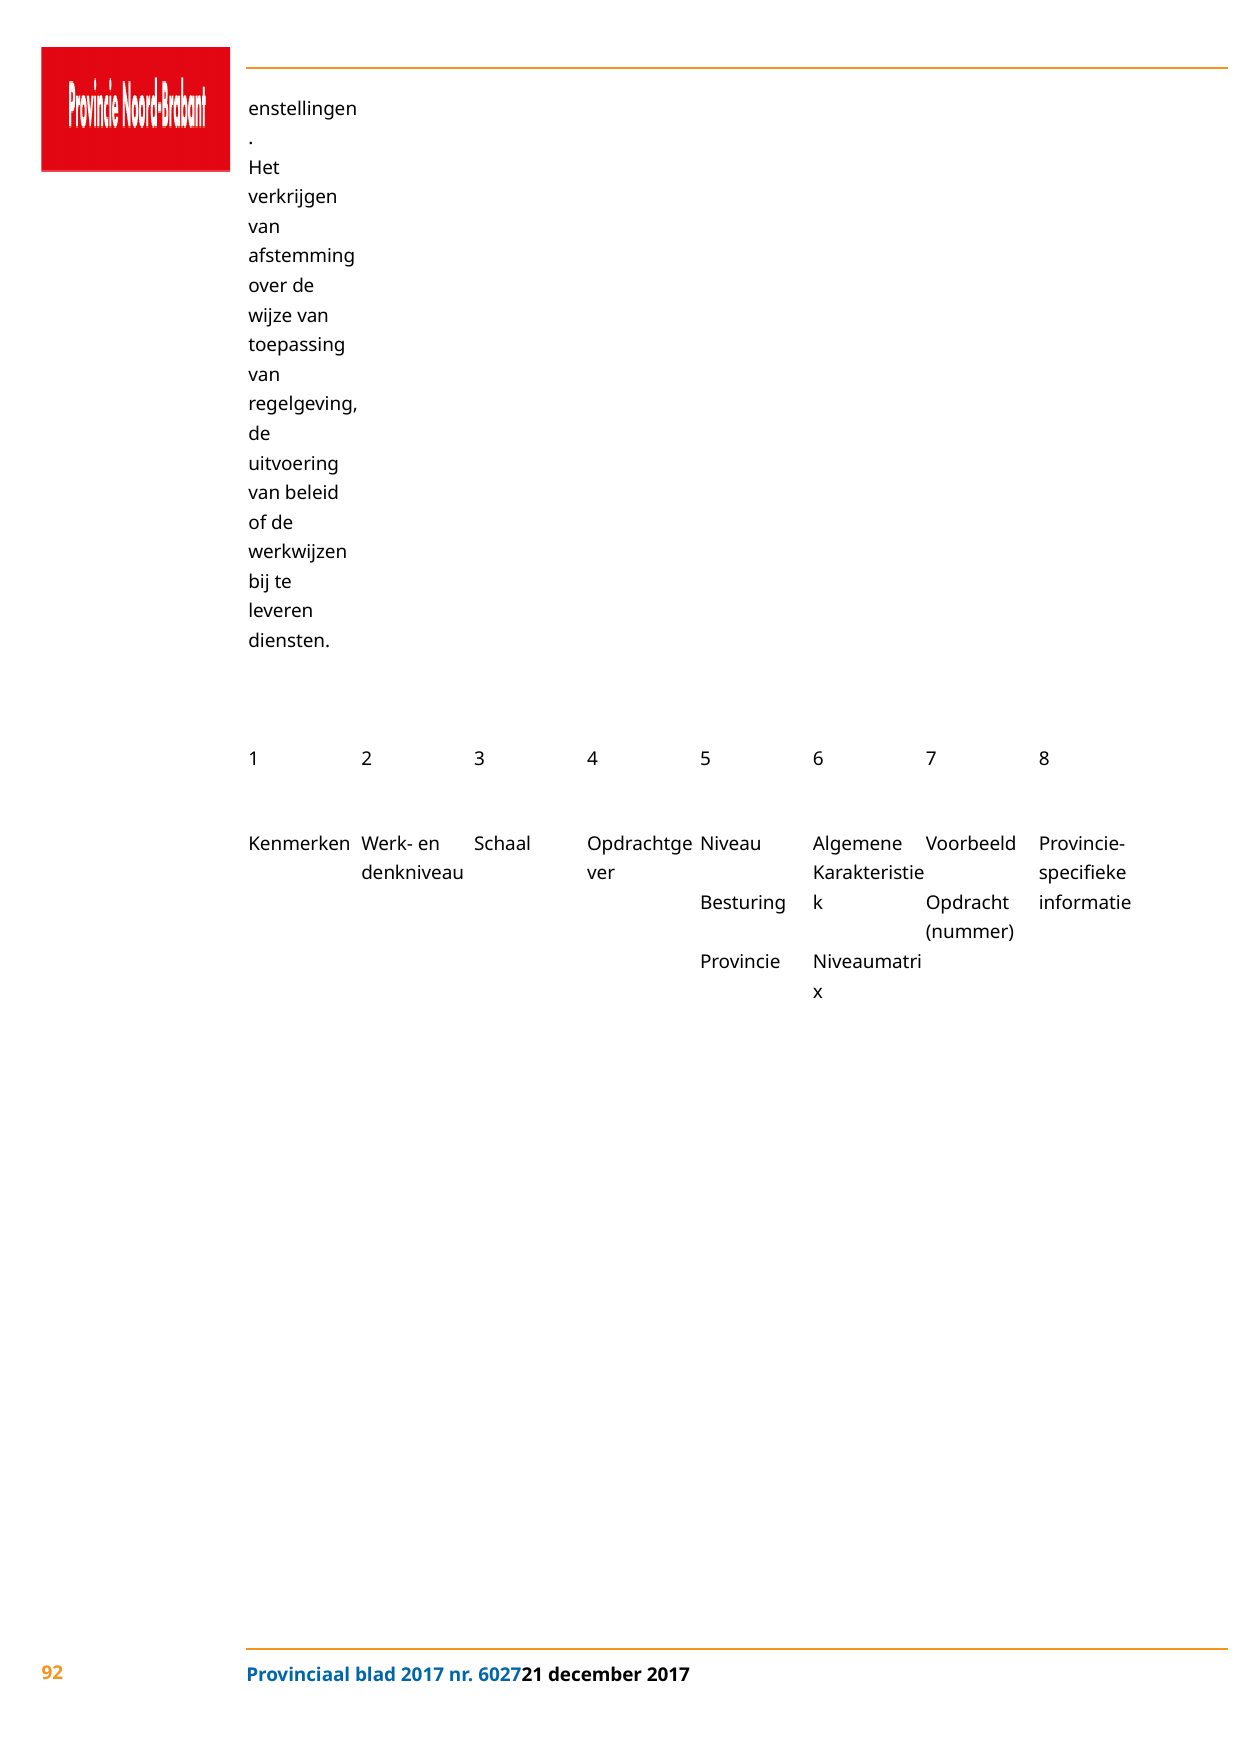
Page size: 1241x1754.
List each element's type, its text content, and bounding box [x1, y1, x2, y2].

table_header 2 [361, 716, 474, 800]
table_header 4 [587, 716, 700, 800]
table_cell Schaal [474, 800, 587, 1033]
table_header 3 [474, 716, 587, 800]
table_cell Algemene Karakteristiek Niveaumatrix [813, 800, 926, 1033]
table_cell Voorbeeld Opdracht (nummer) [926, 800, 1038, 1033]
picture [41, 47, 231, 172]
table_cell Opdrachtgever [587, 800, 700, 1033]
table_cell enstellingen. Het verkrijgen van afstemming over de wijze van toepassing van regelgeving, de uitvoering van beleid of de werkwijzen bij te leveren diensten. [248, 95, 361, 683]
table_cell [474, 95, 587, 683]
table_cell [813, 95, 926, 683]
table_cell Werk- en denkniveau [361, 800, 474, 1033]
table_header 5 [700, 716, 813, 800]
table_cell Niveau Besturing Provincie [700, 800, 813, 1033]
table_cell [587, 95, 700, 683]
table_cell [926, 95, 1038, 683]
table_header 8 [1039, 716, 1152, 800]
table_cell [700, 95, 813, 683]
table_cell Provincie-specifieke informatie [1039, 800, 1152, 1033]
table_header 1 [248, 716, 361, 800]
table_cell [1039, 95, 1152, 683]
table_header 7 [926, 716, 1038, 800]
table_cell [361, 95, 474, 683]
table_header 6 [813, 716, 926, 800]
table_cell Kenmerken [248, 800, 361, 1033]
